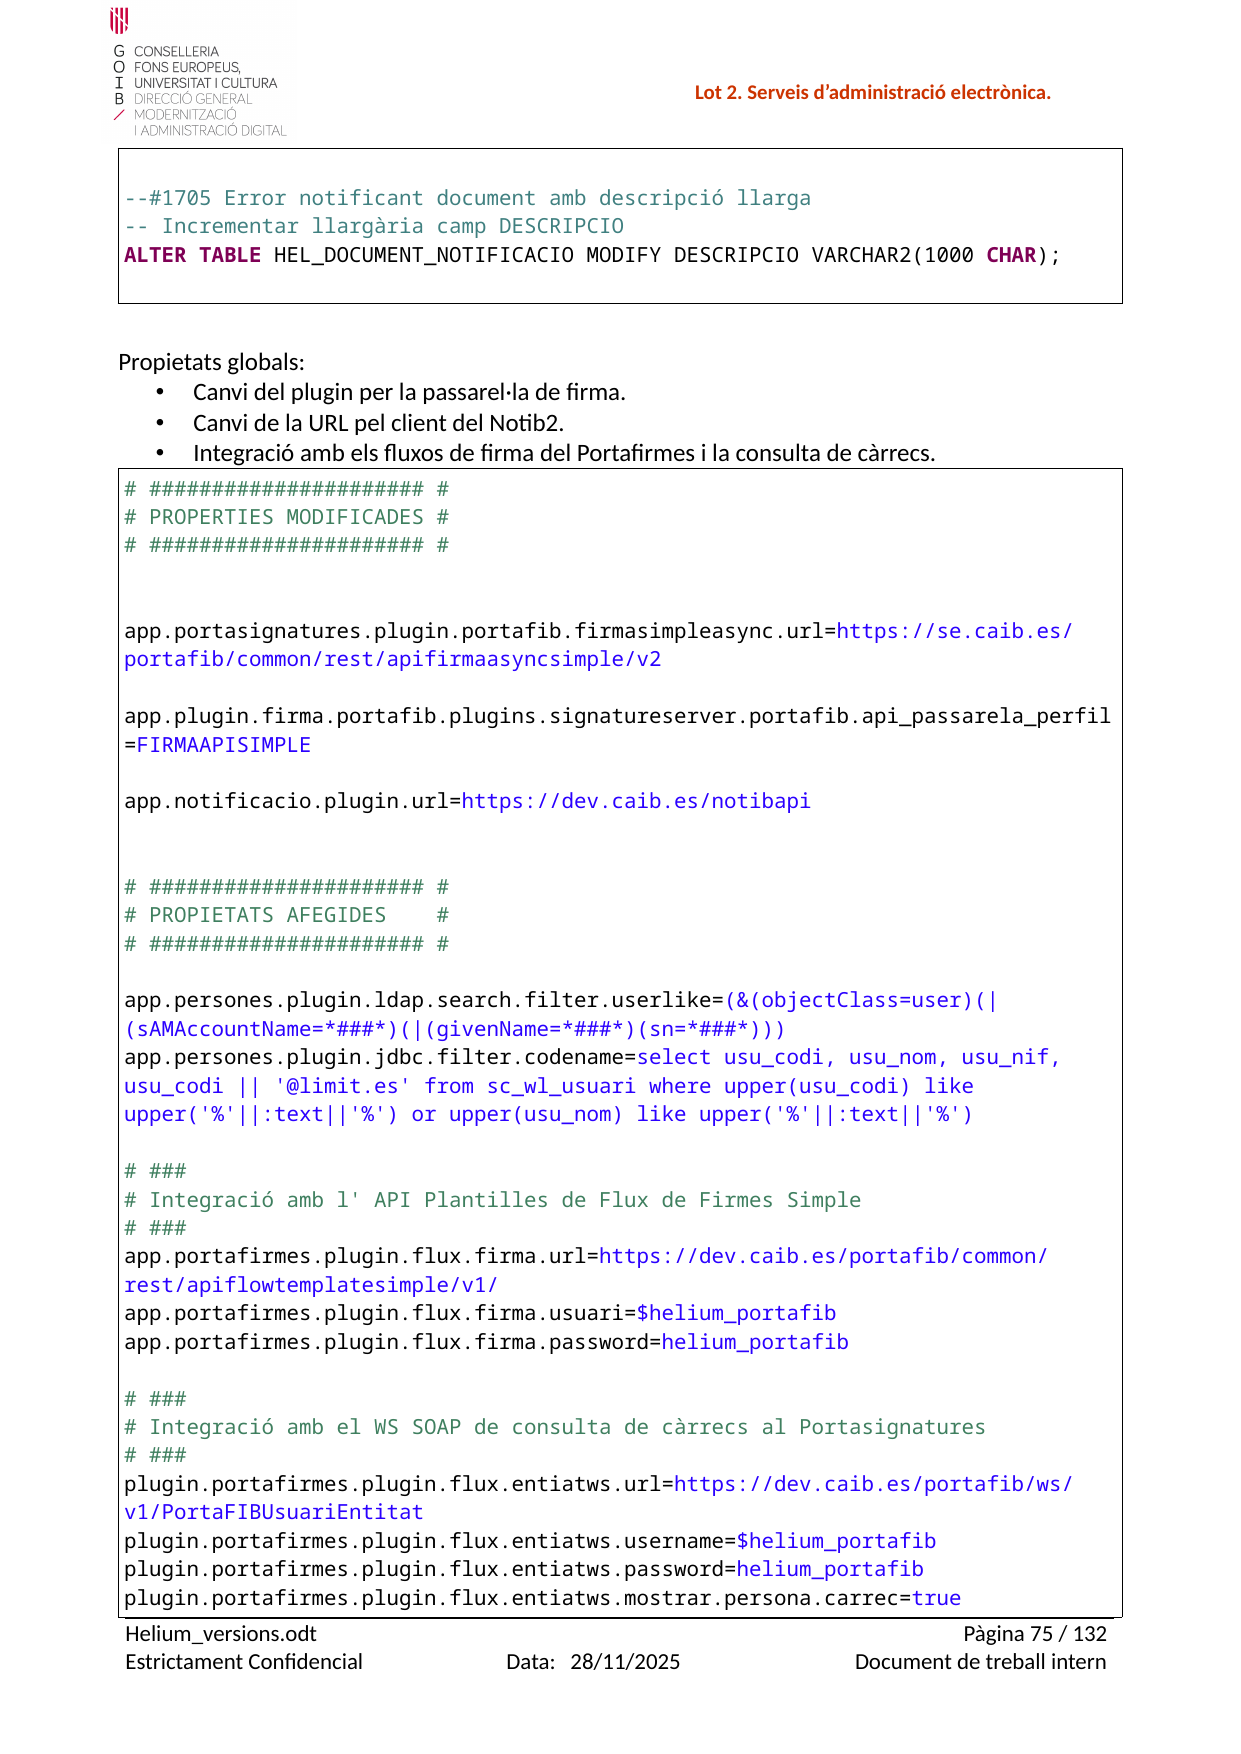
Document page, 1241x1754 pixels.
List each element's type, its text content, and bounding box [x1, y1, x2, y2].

text Propietats globals: [118, 346, 1122, 376]
list Canvi de la URL pel client del Notib2. [156, 407, 1122, 437]
table_header --#1705 Error notificant document amb descripció llarga -- Incrementar llargària camp DESCRIPCIO ALTER TABLE HEL_DOCUMENT_NOTIFICACIO MODIFY DESCRIPCIO VARCHAR2(1000 CHAR); [119, 149, 1122, 302]
list Canvi del plugin per la passarel·la de firma. [156, 376, 1122, 407]
picture [100, 0, 297, 144]
table_header # ###################### # # PROPERTIES MODIFICADES # # ###################### # app.portasignatures.plugin.portafib.firmasimpleasync.url=https://se.caib.es/portafib/common/rest/apifirmaasyncsimple/v2 app.plugin.firma.portafib.plugins.signatureserver.portafib.api_passarela_perfil=FIRMAAPISIMPLE app.notificacio.plugin.url=https://dev.caib.es/notibapi # ###################### # # PROPIETATS AFEGIDES # # ###################### # app.persones.plugin.ldap.search.filter.userlike=(&(objectClass=user)(|(sAMAccountName=*###*)(|(givenName=*###*)(sn=*###*))) app.persones.plugin.jdbc.filter.codename=select usu_codi, usu_nom, usu_nif, usu_codi || '@limit.es' from sc_wl_usuari where upper(usu_codi) like upper('%'||:text||'%') or upper(usu_nom) like upper('%'||:text||'%') # ### # Integració amb l' API Plantilles de Flux de Firmes Simple # ### app.portafirmes.plugin.flux.firma.url=https://dev.caib.es/portafib/common/rest/apiflowtemplatesimple/v1/ app.portafirmes.plugin.flux.firma.usuari=$helium_portafib app.portafirmes.plugin.flux.firma.password=helium_portafib # ### # Integració amb el WS SOAP de consulta de càrrecs al Portasignatures # ### plugin.portafirmes.plugin.flux.entiatws.url=https://dev.caib.es/portafib/ws/v1/PortaFIBUsuariEntitat plugin.portafirmes.plugin.flux.entiatws.username=$helium_portafib plugin.portafirmes.plugin.flux.entiatws.password=helium_portafib plugin.portafirmes.plugin.flux.entiatws.mostrar.persona.carrec=true [119, 469, 1122, 1617]
list Integració amb els fluxos de firma del Portafirmes i la consulta de càrrecs. [156, 437, 1122, 468]
